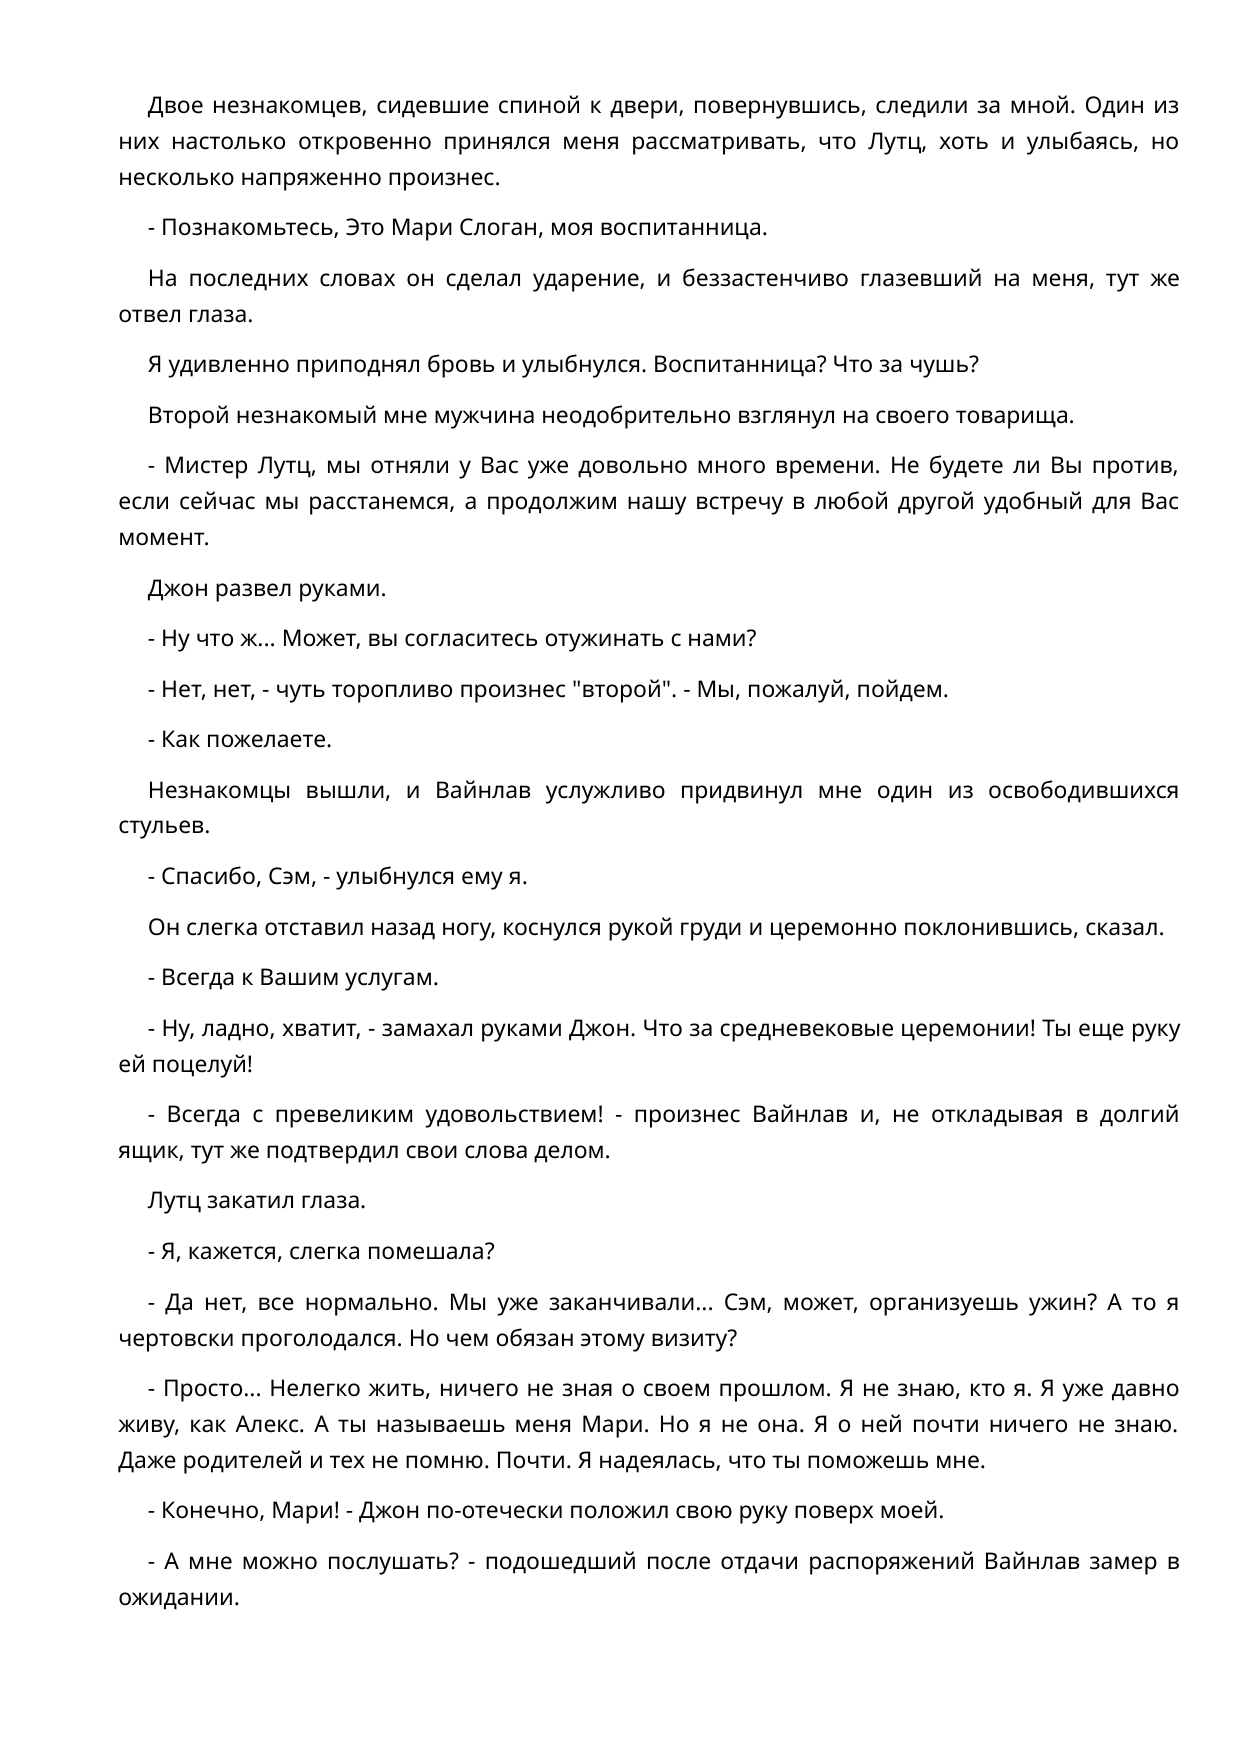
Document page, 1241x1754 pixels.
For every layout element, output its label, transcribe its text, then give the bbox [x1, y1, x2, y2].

text Второй незнакомый мне мужчина неодобрительно взглянул на своего товарища. [118, 398, 1181, 430]
text - Да нет, все нормально. Мы уже заканчивали... Сэм, может, организуешь ужин? А то я чертовски проголодался. Но чем обязан этому визиту? [118, 1286, 1181, 1353]
text - Конечно, Мари! - Джон по-отечески положил свою руку поверх моей. [118, 1494, 1181, 1526]
text - Нет, нет, - чуть торопливо произнес "второй". - Мы, пожалуй, пойдем. [118, 672, 1181, 704]
text - Мистер Лутц, мы отняли у Вас уже довольно много времени. Не будете ли Вы против, если сейчас мы расстанемся, а продолжим нашу встречу в любой другой удобный для Вас момент. [118, 449, 1181, 552]
text Джон развел руками. [118, 571, 1181, 603]
text Он слегка отставил назад ногу, коснулся рукой груди и церемонно поклонившись, сказал. [118, 911, 1181, 942]
text Двое незнакомцев, сидевшие спиной к двери, повернувшись, следили за мной. Один из них настолько откровенно принялся меня рассматривать, что Лутц, хоть и улыбаясь, но несколько напряженно произнес. [118, 89, 1181, 192]
text - Я, кажется, слегка помешала? [118, 1235, 1181, 1266]
text Незнакомцы вышли, и Вайнлав услужливо придвинул мне один из освободившихся стульев. [118, 773, 1181, 841]
text Я удивленно приподнял бровь и улыбнулся. Воспитанница? Что за чушь? [118, 348, 1181, 379]
text - Всегда к Вашим услугам. [118, 961, 1181, 992]
text - А мне можно послушать? - подошедший после отдачи распоряжений Вайнлав замер в ожидании. [118, 1545, 1181, 1612]
text - Спасибо, Сэм, - улыбнулся ему я. [118, 860, 1181, 891]
text - Просто... Нелегко жить, ничего не зная о своем прошлом. Я не знаю, кто я. Я уже давно живу, как Алекс. А ты называешь меня Мари. Но я не она. Я о ней почти ничего не знаю. Даже родителей и тех не помню. Почти. Я надеялась, что ты поможешь мне. [118, 1372, 1181, 1475]
text - Как пожелаете. [118, 723, 1181, 754]
text - Ну, ладно, хватит, - замахал руками Джон. Что за средневековые церемонии! Ты еще руку ей поцелуй! [118, 1012, 1181, 1079]
text - Познакомьтесь, Это Мари Слоган, моя воспитанница. [118, 211, 1181, 242]
text На последних словах он сделал ударение, и беззастенчиво глазевший на меня, тут же отвел глаза. [118, 262, 1181, 329]
text - Всегда с превеликим удовольствием! - произнес Вайнлав и, не откладывая в долгий ящик, тут же подтвердил свои слова делом. [118, 1098, 1181, 1165]
text - Ну что ж... Может, вы согласитесь отужинать с нами? [118, 622, 1181, 653]
text Лутц закатил глаза. [118, 1184, 1181, 1216]
